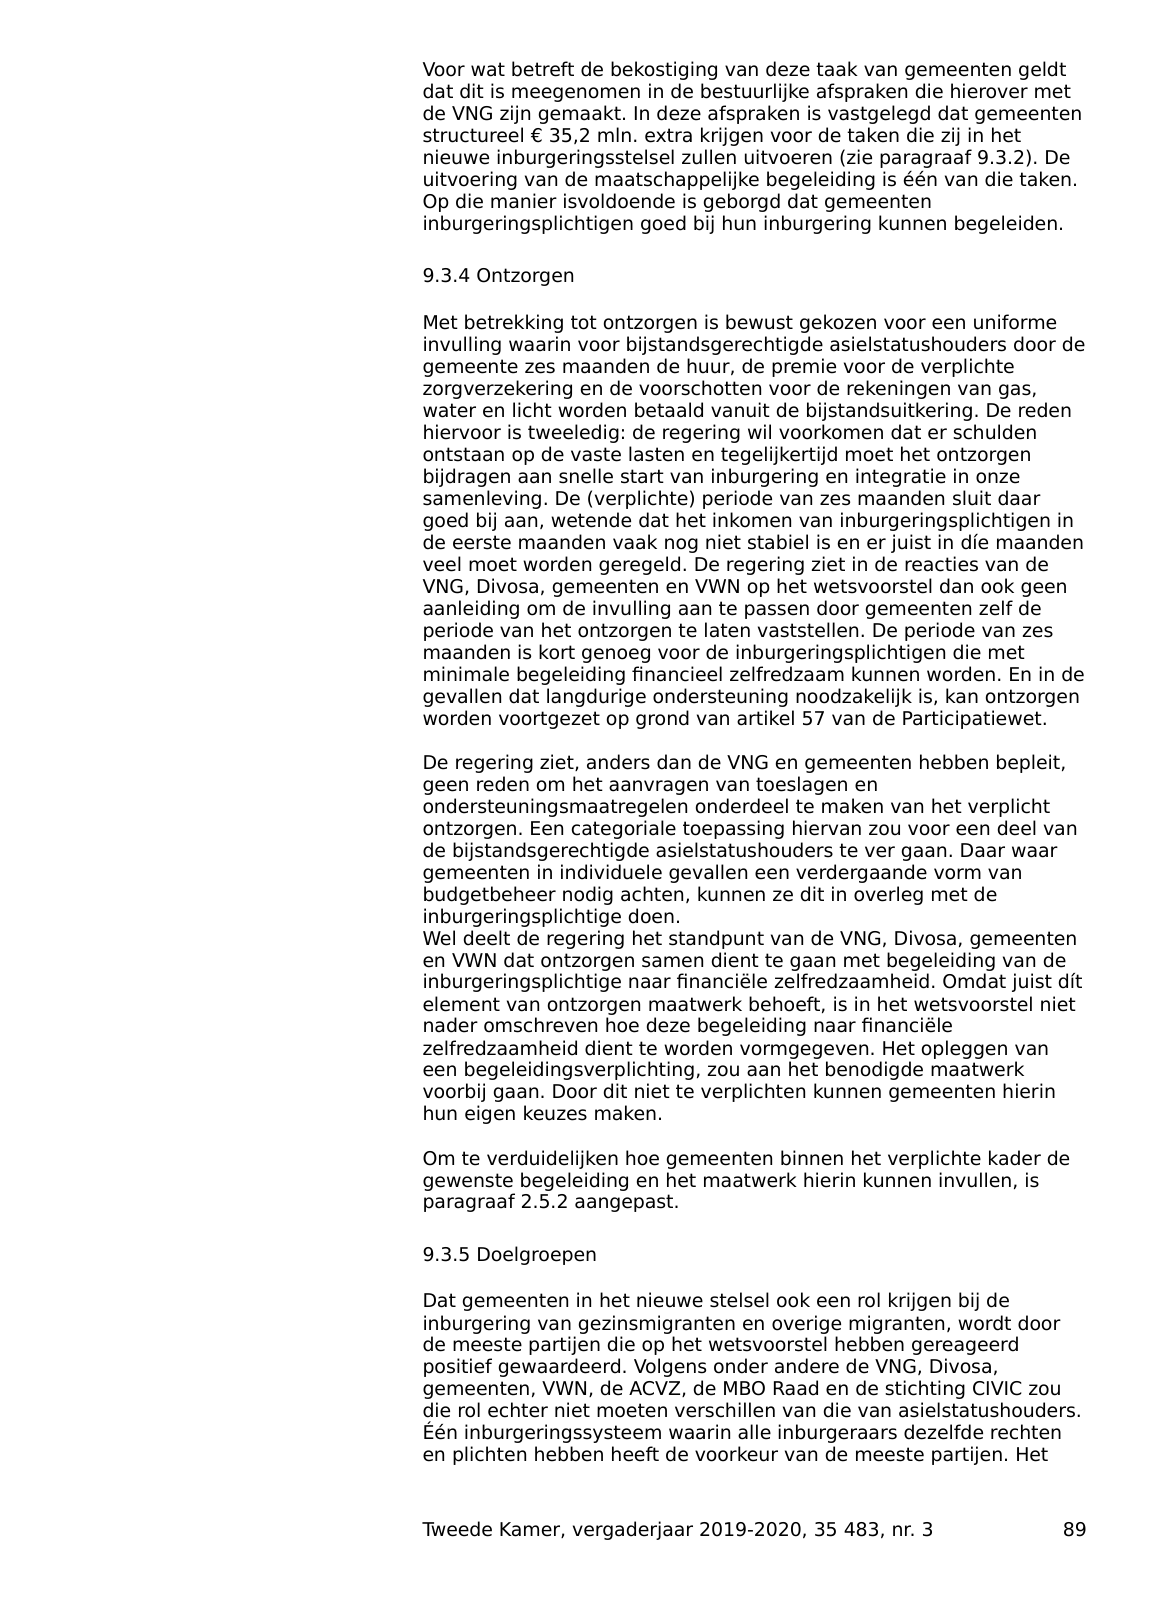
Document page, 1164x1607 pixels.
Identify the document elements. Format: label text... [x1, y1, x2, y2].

subtitle 9.3.5 Doelgroepen [422, 1243, 1087, 1265]
subtitle 9.3.4 Ontzorgen [422, 265, 1087, 287]
text Voor wat betreft de bekostiging van deze taak van gemeenten geldt dat dit is meegenomen in de bestuurlijke afspraken die hierover met de VNG zijn gemaakt. In deze afspraken is vastgelegd dat gemeenten structureel € 35,2 mln. extra krijgen voor de taken die zij in het nieuwe inburgeringsstelsel zullen uitvoeren (zie paragraaf 9.3.2). De uitvoering van de maatschappelijke begeleiding is één van die taken. Op die manier isvoldoende is geborgd dat gemeenten inburgeringsplichtigen goed bij hun inburgering kunnen begeleiden. [422, 59, 1087, 235]
text Wel deelt de regering het standpunt van de VNG, Divosa, gemeenten en VWN dat ontzorgen samen dient te gaan met begeleiding van de inburgeringsplichtige naar financiële zelfredzaamheid. Omdat juist dít element van ontzorgen maatwerk behoeft, is in het wetsvoorstel niet nader omschreven hoe deze begeleiding naar financiële zelfredzaamheid dient te worden vormgegeven. Het opleggen van een begeleidingsverplichting, zou aan het benodigde maatwerk voorbij gaan. Door dit niet te verplichten kunnen gemeenten hierin hun eigen keuzes maken. [422, 927, 1087, 1125]
text De regering ziet, anders dan de VNG en gemeenten hebben bepleit, geen reden om het aanvragen van toeslagen en ondersteuningsmaatregelen onderdeel te maken van het verplicht ontzorgen. Een categoriale toepassing hiervan zou voor een deel van de bijstandsgerechtigde asielstatushouders te ver gaan. Daar waar gemeenten in individuele gevallen een verdergaande vorm van budgetbeheer nodig achten, kunnen ze dit in overleg met de inburgeringsplichtige doen. [422, 752, 1087, 927]
text Met betrekking tot ontzorgen is bewust gekozen voor een uniforme invulling waarin voor bijstandsgerechtigde asielstatushouders door de gemeente zes maanden de huur, de premie voor de verplichte zorgverzekering en de voorschotten voor de rekeningen van gas, water en licht worden betaald vanuit de bijstandsuitkering. De reden hiervoor is tweeledig: de regering wil voorkomen dat er schulden ontstaan op de vaste lasten en tegelijkertijd moet het ontzorgen bijdragen aan snelle start van inburgering en integratie in onze samenleving. De (verplichte) periode van zes maanden sluit daar goed bij aan, wetende dat het inkomen van inburgeringsplichtigen in de eerste maanden vaak nog niet stabiel is en er juist in díe maanden veel moet worden geregeld. De regering ziet in de reacties van de VNG, Divosa, gemeenten en VWN op het wetsvoorstel dan ook geen aanleiding om de invulling aan te passen door gemeenten zelf de periode van het ontzorgen te laten vaststellen. De periode van zes maanden is kort genoeg voor de inburgeringsplichtigen die met minimale begeleiding financieel zelfredzaam kunnen worden. En in de gevallen dat langdurige ondersteuning noodzakelijk is, kan ontzorgen worden voortgezet op grond van artikel 57 van de Participatiewet. [422, 312, 1087, 729]
text Om te verduidelijken hoe gemeenten binnen het verplichte kader de gewenste begeleiding en het maatwerk hierin kunnen invullen, is paragraaf 2.5.2 aangepast. [422, 1147, 1087, 1213]
text Dat gemeenten in het nieuwe stelsel ook een rol krijgen bij de inburgering van gezinsmigranten en overige migranten, wordt door de meeste partijen die op het wetsvoorstel hebben gereageerd positief gewaardeerd. Volgens onder andere de VNG, Divosa, gemeenten, VWN, de ACVZ, de MBO Raad en de stichting CIVIC zou die rol echter niet moeten verschillen van die van asielstatushouders. Één inburgeringssysteem waarin alle inburgeraars dezelfde rechten en plichten hebben heeft de voorkeur van de meeste partijen. Het [422, 1290, 1087, 1466]
